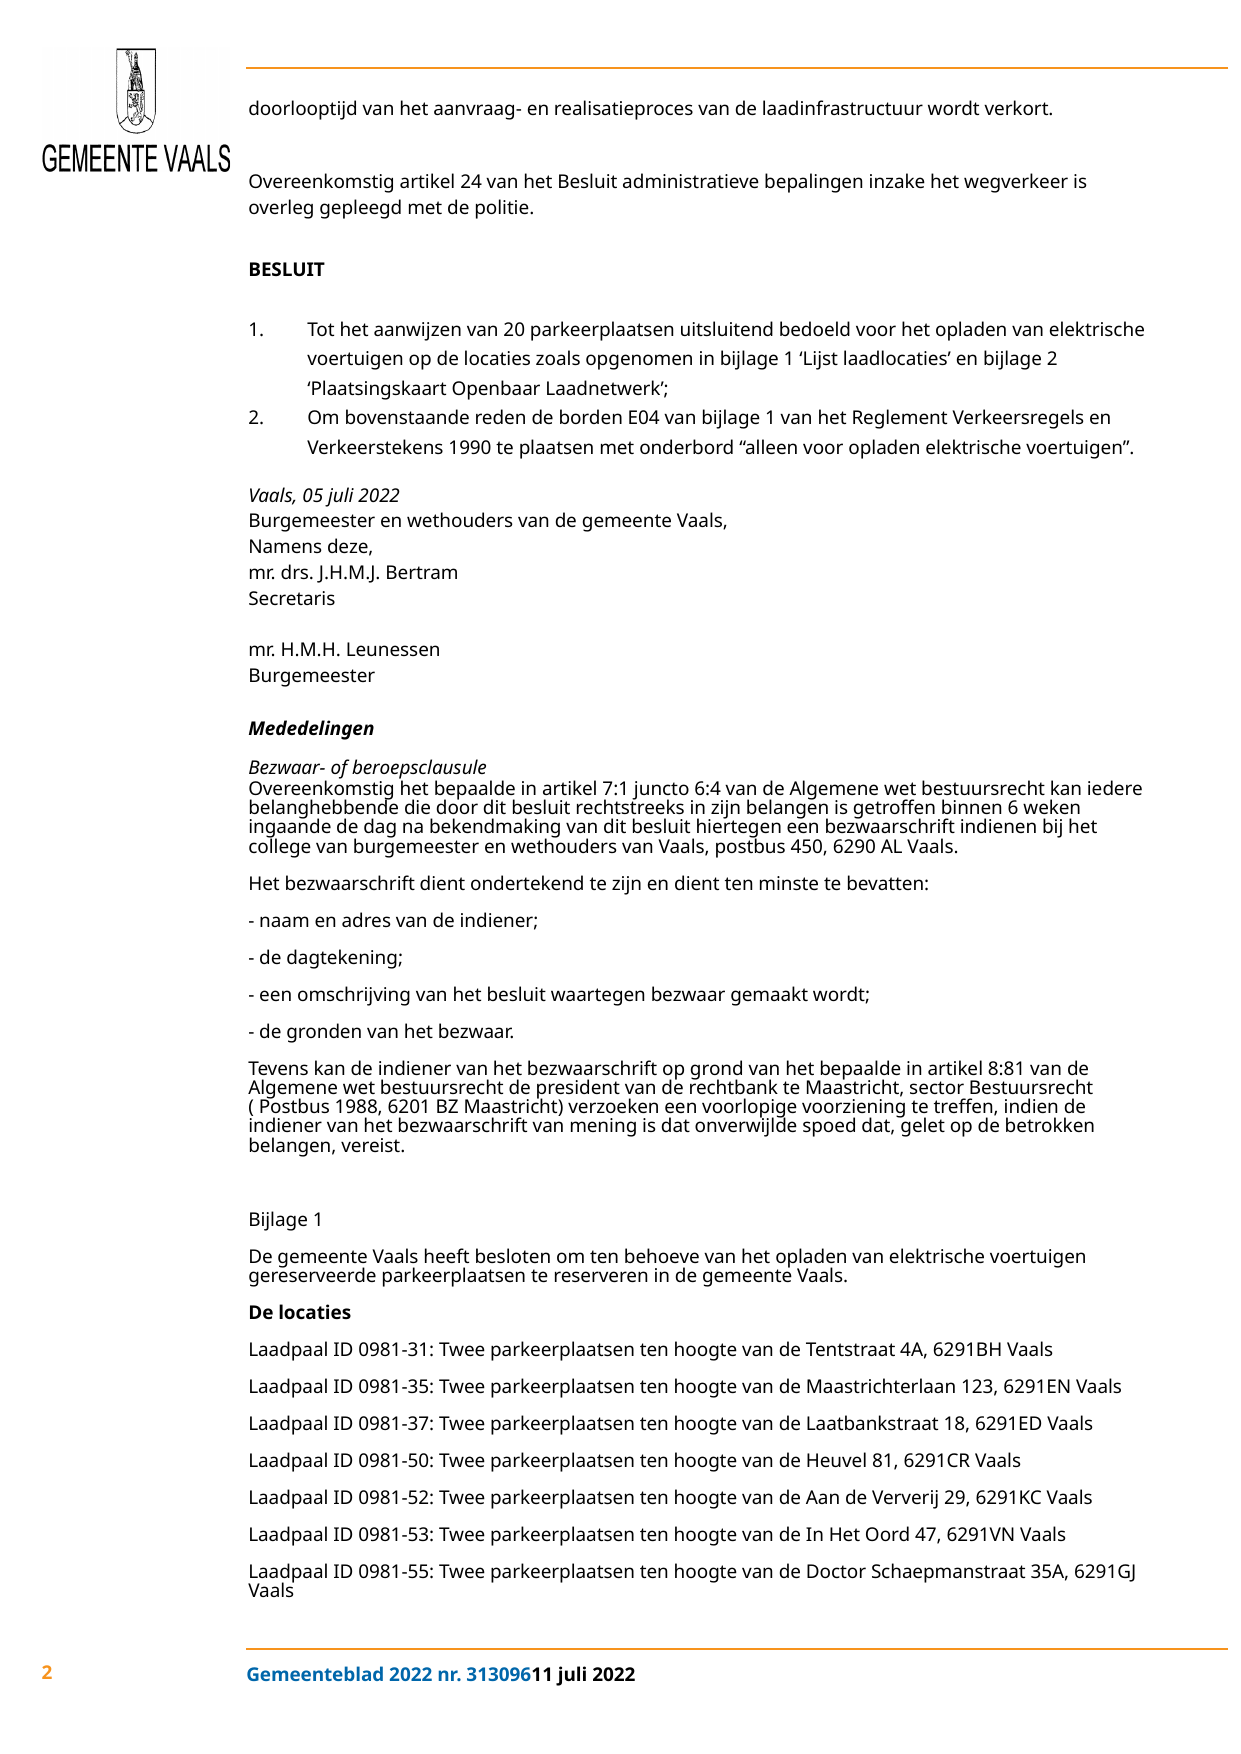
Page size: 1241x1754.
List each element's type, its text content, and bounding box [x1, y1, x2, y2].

text - de dagtekening; [248, 949, 1152, 968]
text mr. drs. J.H.M.J. Bertram [248, 559, 1152, 585]
text Laadpaal ID 0981-31: Twee parkeerplaatsen ten hoogte van de Tentstraat 4A, 6291BH Vaals [248, 1341, 1152, 1360]
text mr. H.M.H. Leunessen [248, 636, 1152, 662]
text - een omschrijving van het besluit waartegen bezwaar gemaakt wordt; [248, 986, 1152, 1005]
text Laadpaal ID 0981-50: Twee parkeerplaatsen ten hoogte van de Heuvel 81, 6291CR Vaals [248, 1452, 1152, 1471]
text Laadpaal ID 0981-53: Twee parkeerplaatsen ten hoogte van de In Het Oord 47, 6291VN Vaals [248, 1526, 1152, 1545]
text Overeenkomstig het bepaalde in artikel 7:1 juncto 6:4 van de Algemene wet bestuursrecht kan iedere belanghebbende die door dit besluit rechtstreeks in zijn belangen is getroffen binnen 6 weken ingaande de dag na bekendmaking van dit besluit hiertegen een bezwaarschrift indienen bij het college van burgemeester en wethouders van Vaals, postbus 450, 6290 AL Vaals. [248, 780, 1152, 857]
text Vaals, 05 juli 2022 [248, 482, 1152, 508]
text Namens deze, [248, 533, 1152, 559]
text Secretaris [248, 585, 1152, 611]
text - de gronden van het bezwaar. [248, 1023, 1152, 1042]
text Burgemeester en wethouders van de gemeente Vaals, [248, 508, 1152, 533]
text Laadpaal ID 0981-37: Twee parkeerplaatsen ten hoogte van de Laatbankstraat 18, 6291ED Vaals [248, 1415, 1152, 1434]
picture [41, 47, 231, 172]
text Burgemeester [248, 662, 1152, 688]
list Tot het aanwijzen van 20 parkeerplaatsen uitsluitend bedoeld voor het opladen van elektrische voertuigen op de locaties zoals opgenomen in bijlage 1 ‘Lijst laadlocaties’ en bijlage 2 ‘Plaatsingskaart Openbaar Laadnetwerk’; [248, 316, 1152, 401]
text Bezwaar- of beroepsclausule [248, 754, 1152, 780]
text doorlooptijd van het aanvraag- en realisatieproces van de laadinfrastructuur wordt verkort. [248, 95, 1152, 121]
text De locaties [248, 1304, 1152, 1323]
text Mededelingen [248, 715, 1152, 741]
text Laadpaal ID 0981-52: Twee parkeerplaatsen ten hoogte van de Aan de Ververij 29, 6291KC Vaals [248, 1489, 1152, 1508]
text Bijlage 1 [248, 1211, 1152, 1230]
text Het bezwaarschrift dient ondertekend te zijn en dient ten minste te bevatten: [248, 875, 1152, 894]
text Tevens kan de indiener van het bezwaarschrift op grond van het bepaalde in artikel 8:81 van de Algemene wet bestuursrecht de president van de rechtbank te Maastricht, sector Bestuursrecht ( Postbus 1988, 6201 BZ Maastricht) verzoeken een voorlopige voorziening te treffen, indien de indiener van het bezwaarschrift van mening is dat onverwijlde spoed dat, gelet op de betrokken belangen, vereist. [248, 1059, 1152, 1156]
text BESLUIT [248, 257, 1152, 282]
list Om bovenstaande reden de borden E04 van bijlage 1 van het Reglement Verkeersregels en Verkeerstekens 1990 te plaatsen met onderbord “alleen voor opladen elektrische voertuigen”. [248, 404, 1152, 460]
text De gemeente Vaals heeft besloten om ten behoeve van het opladen van elektrische voertuigen gereserveerde parkeerplaatsen te reserveren in de gemeente Vaals. [248, 1248, 1152, 1286]
text Laadpaal ID 0981-35: Twee parkeerplaatsen ten hoogte van de Maastrichterlaan 123, 6291EN Vaals [248, 1378, 1152, 1397]
text Laadpaal ID 0981-55: Twee parkeerplaatsen ten hoogte van de Doctor Schaepmanstraat 35A, 6291GJ Vaals [248, 1563, 1152, 1601]
text Overeenkomstig artikel 24 van het Besluit administratieve bepalingen inzake het wegverkeer is overleg gepleegd met de politie. [248, 168, 1152, 219]
text - naam en adres van de indiener; [248, 912, 1152, 931]
